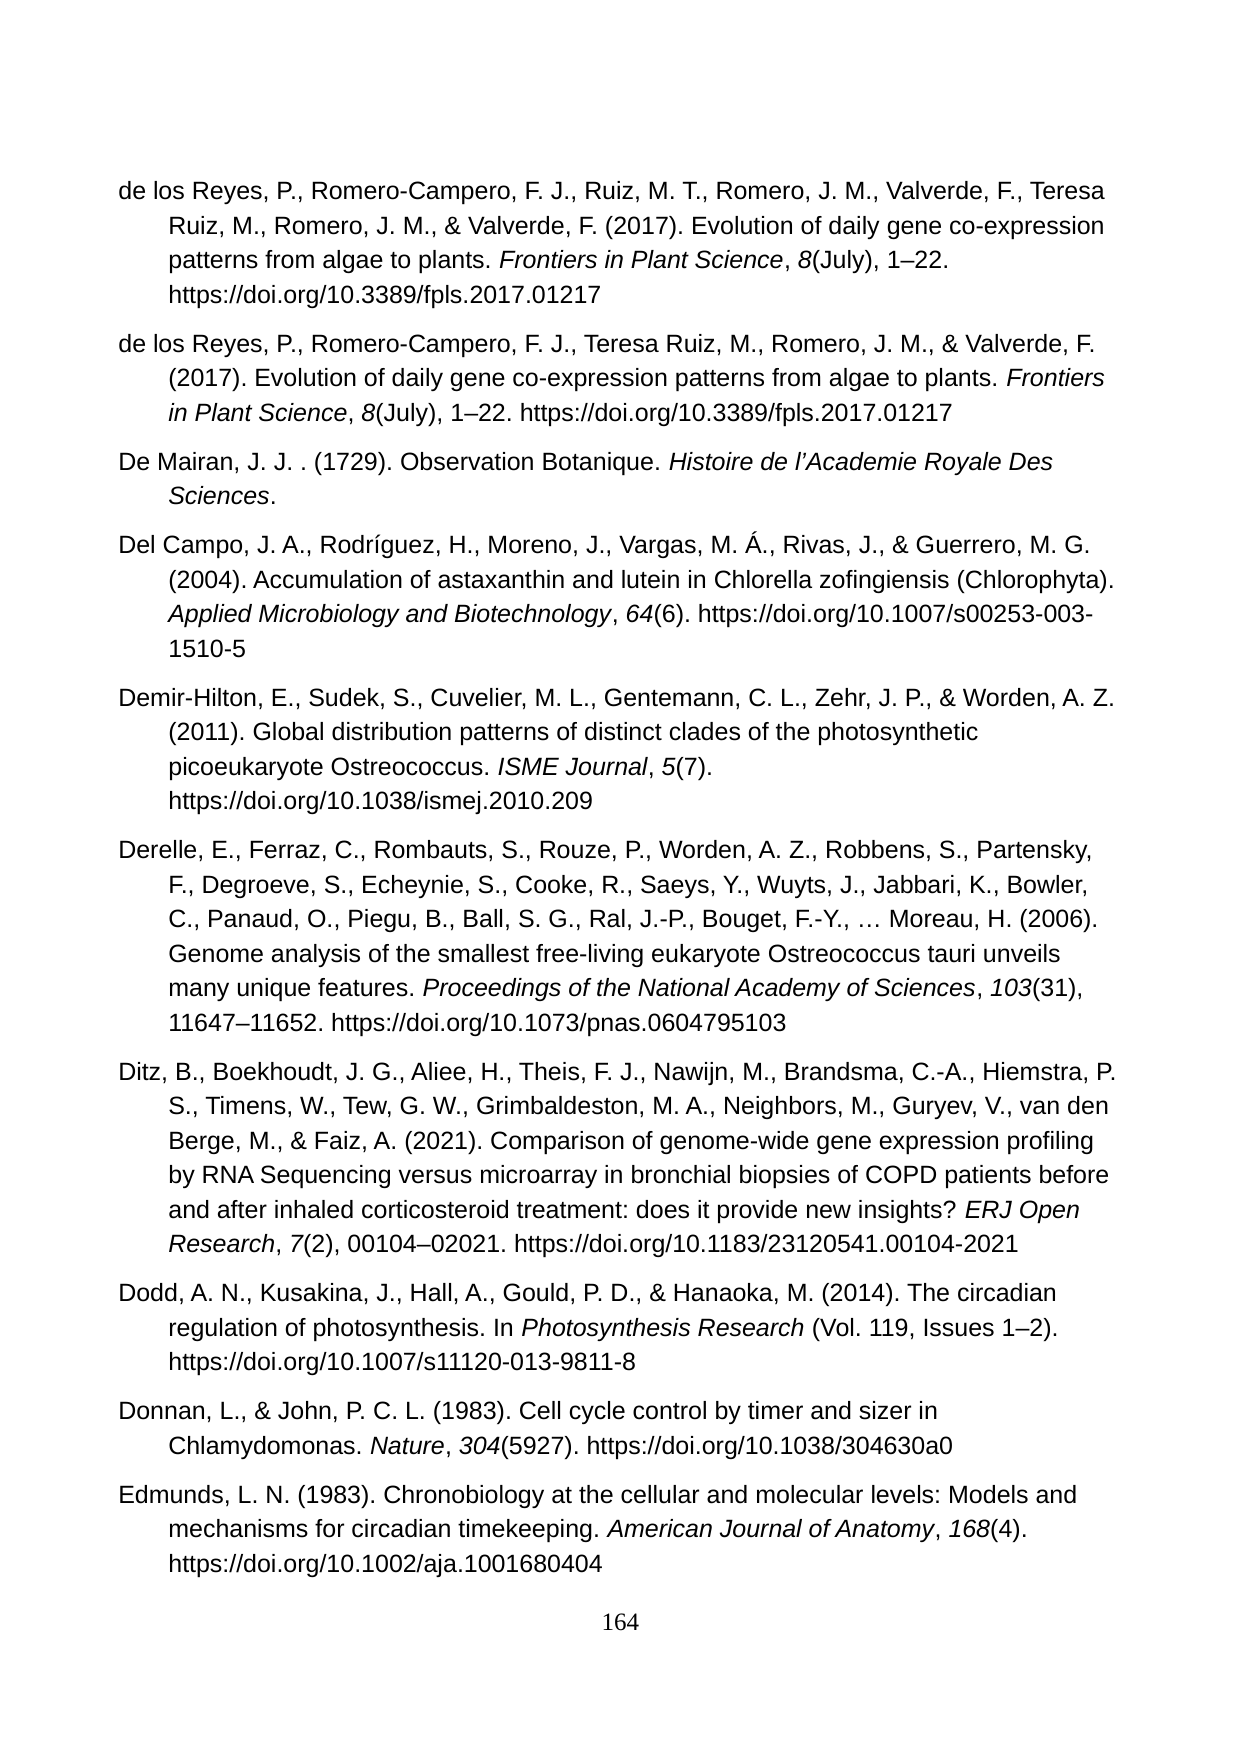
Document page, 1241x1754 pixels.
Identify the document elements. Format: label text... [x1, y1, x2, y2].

text Donnan, L., & John, P. C. L. (1983). Cell cycle control by timer and sizer in Chlamydomonas. Nature, 304(5927). https://doi.org/10.1038/304630a0 [118, 1396, 1122, 1459]
text Edmunds, L. N. (1983). Chronobiology at the cellular and molecular levels: Models and mechanisms for circadian timekeeping. American Journal of Anatomy, 168(4). https://doi.org/10.1002/aja.1001680404 [118, 1480, 1122, 1578]
text Ditz, B., Boekhoudt, J. G., Aliee, H., Theis, F. J., Nawijn, M., Brandsma, C.-A., Hiemstra, P. S., Timens, W., Tew, G. W., Grimbaldeston, M. A., Neighbors, M., Guryev, V., van den Berge, M., & Faiz, A. (2021). Comparison of genome-wide gene expression profiling by RNA Sequencing versus microarray in bronchial biopsies of COPD patients before and after inhaled corticosteroid treatment: does it provide new insights? ERJ Open Research, 7(2), 00104–02021. https://doi.org/10.1183/23120541.00104-2021 [118, 1057, 1122, 1258]
text De Mairan, J. J. . (1729). Observation Botanique. Histoire de l’Academie Royale Des Sciences. [118, 447, 1122, 510]
text de los Reyes, P., Romero-Campero, F. J., Teresa Ruiz, M., Romero, J. M., & Valverde, F. (2017). Evolution of daily gene co-expression patterns from algae to plants. Frontiers in Plant Science, 8(July), 1–22. https://doi.org/10.3389/fpls.2017.01217 [118, 329, 1122, 427]
text Derelle, E., Ferraz, C., Rombauts, S., Rouze, P., Worden, A. Z., Robbens, S., Partensky, F., Degroeve, S., Echeynie, S., Cooke, R., Saeys, Y., Wuyts, J., Jabbari, K., Bowler, C., Panaud, O., Piegu, B., Ball, S. G., Ral, J.-P., Bouget, F.-Y., … Moreau, H. (2006). Genome analysis of the smallest free-living eukaryote Ostreococcus tauri unveils many unique features. Proceedings of the National Academy of Sciences, 103(31), 11647–11652. https://doi.org/10.1073/pnas.0604795103 [118, 835, 1122, 1037]
text Del Campo, J. A., Rodríguez, H., Moreno, J., Vargas, M. Á., Rivas, J., & Guerrero, M. G. (2004). Accumulation of astaxanthin and lutein in Chlorella zofingiensis (Chlorophyta). Applied Microbiology and Biotechnology, 64(6). https://doi.org/10.1007/s00253-003-1510-5 [118, 530, 1122, 663]
text Dodd, A. N., Kusakina, J., Hall, A., Gould, P. D., & Hanaoka, M. (2014). The circadian regulation of photosynthesis. In Photosynthesis Research (Vol. 119, Issues 1–2). https://doi.org/10.1007/s11120-013-9811-8 [118, 1278, 1122, 1376]
text Demir-Hilton, E., Sudek, S., Cuvelier, M. L., Gentemann, C. L., Zehr, J. P., & Worden, A. Z. (2011). Global distribution patterns of distinct clades of the photosynthetic picoeukaryote Ostreococcus. ISME Journal, 5(7). https://doi.org/10.1038/ismej.2010.209 [118, 683, 1122, 815]
text de los Reyes, P., Romero-Campero, F. J., Ruiz, M. T., Romero, J. M., Valverde, F., Teresa Ruiz, M., Romero, J. M., & Valverde, F. (2017). Evolution of daily gene co-expression patterns from algae to plants. Frontiers in Plant Science, 8(July), 1–22. https://doi.org/10.3389/fpls.2017.01217 [118, 176, 1122, 308]
